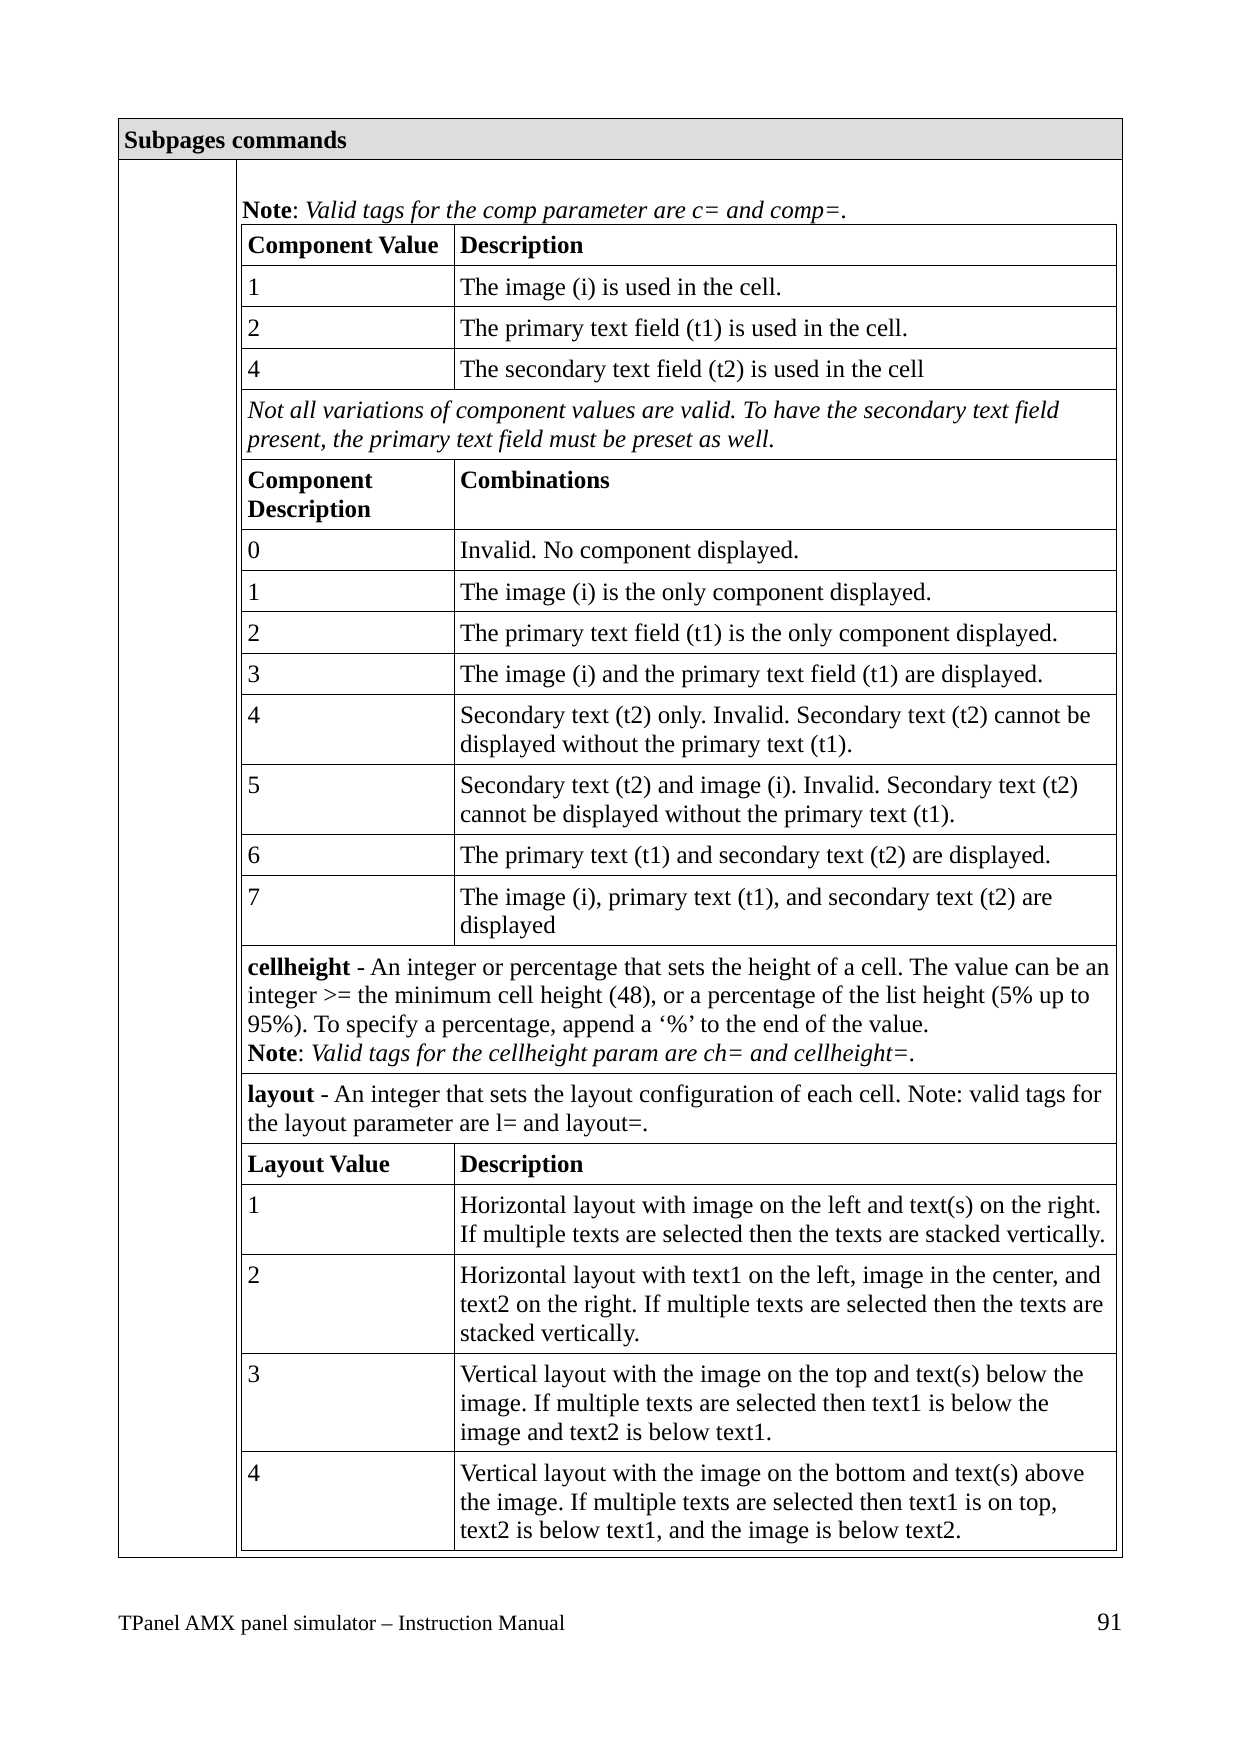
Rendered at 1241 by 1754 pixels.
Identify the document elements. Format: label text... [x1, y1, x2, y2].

table_cell 3 [242, 1354, 454, 1451]
table_cell The image (i) and the primary text field (t1) are displayed. [455, 654, 1116, 694]
table_cell 2 [242, 307, 454, 347]
table_cell Layout Value [242, 1144, 454, 1184]
table_cell 1 [242, 266, 454, 306]
table_cell 1 [242, 571, 454, 611]
table_cell Vertical layout with the image on the top and text(s) below the image. If multiple texts are selected then text1 is below the image and text2 is below text1. [455, 1354, 1116, 1451]
table_cell 7 [242, 876, 454, 945]
table_cell 4 [242, 1452, 454, 1550]
table_cell 1 [242, 1185, 454, 1254]
table_cell The image (i) is used in the cell. [455, 266, 1116, 306]
table_cell The image (i), primary text (t1), and secondary text (t2) are displayed [455, 876, 1116, 945]
table_cell 4 [242, 695, 454, 764]
table_cell The primary text (t1) and secondary text (t2) are displayed. [455, 835, 1116, 875]
table_cell Vertical layout with the image on the bottom and text(s) above the image. If multiple texts are selected then text1 is on top, text2 is below text1, and the image is below text2. [455, 1452, 1116, 1550]
table_header Description [455, 225, 1116, 265]
table_cell Component Description [242, 460, 454, 529]
table_cell Horizontal layout with text1 on the left, image in the center, and text2 on the right. If multiple texts are selected then the texts are stacked vertically. [455, 1255, 1116, 1352]
table_cell Not all variations of component values are valid. To have the secondary text field present, the primary text field must be preset as well. [242, 390, 1116, 459]
table_cell Combinations [455, 460, 1116, 529]
table_cell The secondary text field (t2) is used in the cell [455, 349, 1116, 389]
table_cell 0 [242, 530, 454, 570]
table_cell 4 [242, 349, 454, 389]
table_cell Note: Valid tags for the comp parameter are c= and comp=. [237, 160, 1122, 1557]
table_cell The image (i) is the only component displayed. [455, 571, 1116, 611]
table_header Component Value [242, 225, 454, 265]
table_header Subpages commands [119, 119, 1122, 159]
table_cell Invalid. No component displayed. [455, 530, 1116, 570]
table_cell 6 [242, 835, 454, 875]
table_cell layout - An integer that sets the layout configuration of each cell. Note: valid tags for the layout parameter are l= and layout=. [242, 1074, 1116, 1142]
table_cell Secondary text (t2) and image (i). Invalid. Secondary text (t2) cannot be displayed without the primary text (t1). [455, 765, 1116, 834]
table_cell [119, 160, 236, 1557]
table_cell The primary text field (t1) is the only component displayed. [455, 612, 1116, 652]
table_cell The primary text field (t1) is used in the cell. [455, 307, 1116, 347]
table_cell 2 [242, 1255, 454, 1352]
table_cell 3 [242, 654, 454, 694]
table_cell Description [455, 1144, 1116, 1184]
table_cell Secondary text (t2) only. Invalid. Secondary text (t2) cannot be displayed without the primary text (t1). [455, 695, 1116, 764]
table_cell cellheight - An integer or percentage that sets the height of a cell. The value can be an integer >= the minimum cell height (48), or a percentage of the list height (5% up to 95%). To specify a percentage, append a ‘%’ to the end of the value. Note: Valid tags for the cellheight param are ch= and cellheight=. [242, 946, 1116, 1072]
table_cell 5 [242, 765, 454, 834]
table_cell Horizontal layout with image on the left and text(s) on the right. If multiple texts are selected then the texts are stacked vertically. [455, 1185, 1116, 1254]
table_cell 2 [242, 612, 454, 652]
